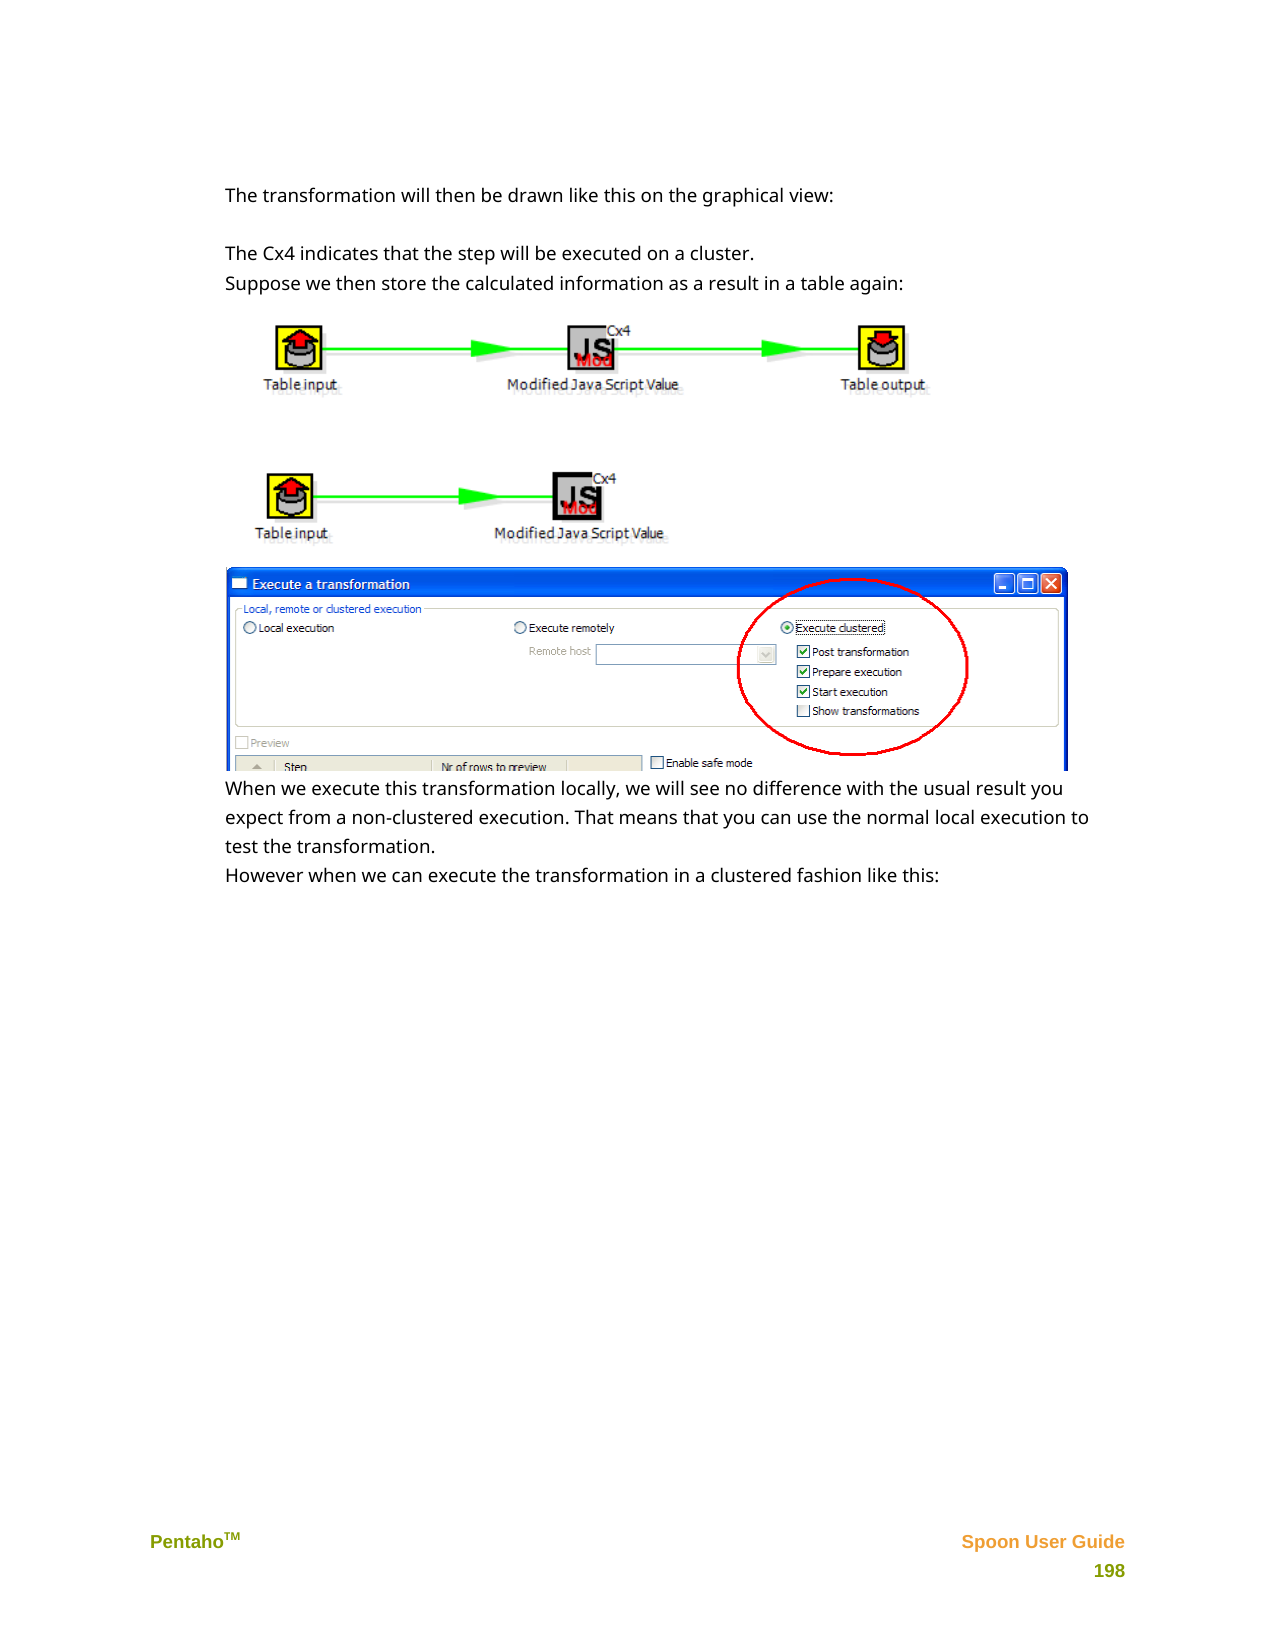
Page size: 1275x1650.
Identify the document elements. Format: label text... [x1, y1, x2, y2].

text The Cx4 indicates that the step will be executed on a cluster. [225, 237, 1125, 267]
text Suppose we then store the calculated information as a result in a table again: [225, 267, 1125, 296]
text When we execute this transformation locally, we will see no difference with the usual result you expect from a non-clustered execution. That means that you can use the normal local execution to test the transformation. [225, 296, 1125, 859]
text The transformation will then be drawn like this on the graphical view: [225, 179, 1125, 208]
text However when we can execute the transformation in a clustered fashion like this: [225, 859, 1125, 888]
